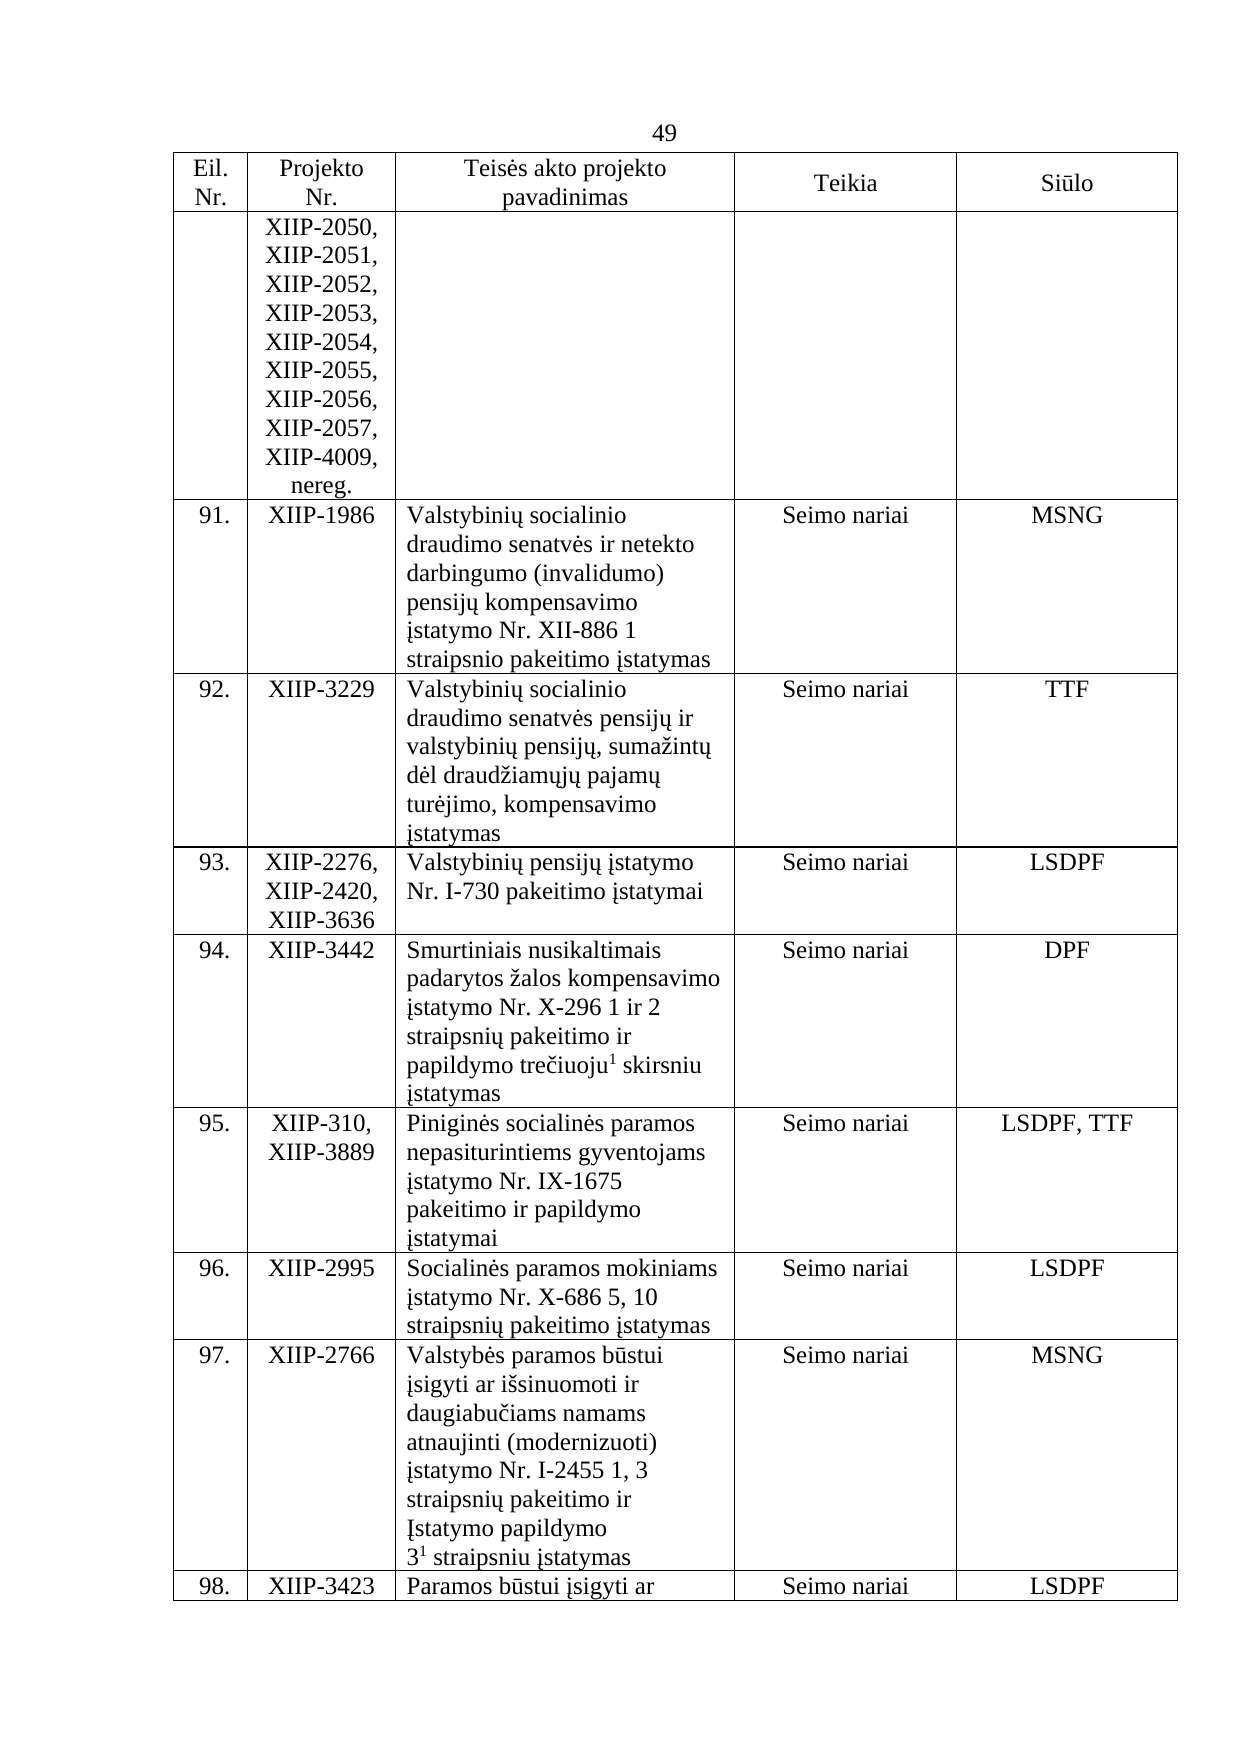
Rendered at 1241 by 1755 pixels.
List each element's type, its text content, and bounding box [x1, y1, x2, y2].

table_cell XIIP-2995 [248, 1253, 395, 1339]
table_cell 91. [174, 500, 247, 673]
table_cell 94. [174, 935, 247, 1107]
table_header Teisės akto projekto pavadinimas [396, 153, 734, 211]
table_cell 97. [174, 1340, 247, 1570]
table_cell Valstybinių socialinio draudimo senatvės pensijų ir valstybinių pensijų, sumažintų dėl draudžiamųjų pajamų turėjimo, kompensavimo įstatymas [396, 674, 734, 846]
table_cell Valstybinių pensijų įstatymo Nr. I-730 pakeitimo įstatymai [396, 848, 734, 934]
table_cell Seimo nariai [735, 1253, 956, 1339]
table_cell XIIP-1986 [248, 500, 395, 673]
table_header Siūlo [957, 153, 1177, 211]
table_cell [174, 212, 247, 499]
table_cell LSDPF [957, 848, 1177, 934]
table_cell 96. [174, 1253, 247, 1339]
table_cell XIIP-310, XIIP-3889 [248, 1108, 395, 1252]
table_cell MSNG [957, 1340, 1177, 1570]
table_cell [957, 212, 1177, 499]
table_cell Socialinės paramos mokiniams įstatymo Nr. X-686 5, 10 straipsnių pakeitimo įstatymas [396, 1253, 734, 1339]
table_cell LSDPF [957, 1571, 1177, 1600]
table_cell MSNG [957, 500, 1177, 673]
table_cell 98. [174, 1571, 247, 1600]
table_header Projekto Nr. [248, 153, 395, 211]
table_cell DPF [957, 935, 1177, 1107]
table_cell XIIP-3423 [248, 1571, 395, 1600]
table_cell Seimo nariai [735, 1571, 956, 1600]
table_header Eil. Nr. [174, 153, 247, 211]
table_cell XIIP-2050, XIIP-2051, XIIP-2052, XIIP-2053, XIIP-2054, XIIP-2055, XIIP-2056, XIIP-2057, XIIP-4009, nereg. [248, 212, 395, 499]
table_cell XIIP-3442 [248, 935, 395, 1107]
table_cell 95. [174, 1108, 247, 1252]
table_cell XIIP-2276, XIIP-2420, XIIP-3636 [248, 848, 395, 934]
table_cell LSDPF, TTF [957, 1108, 1177, 1252]
table_cell Smurtiniais nusikaltimais padarytos žalos kompensavimo įstatymo Nr. X-296 1 ir 2 straipsnių pakeitimo ir papildymo trečiuoju1 skirsniu įstatymas [396, 935, 734, 1107]
table_cell 93. [174, 848, 247, 934]
table_cell XIIP-3229 [248, 674, 395, 846]
table_cell Seimo nariai [735, 500, 956, 673]
table_cell 92. [174, 674, 247, 846]
table_cell Seimo nariai [735, 935, 956, 1107]
table_cell Seimo nariai [735, 848, 956, 934]
table_cell Piniginės socialinės paramos nepasiturintiems gyventojams įstatymo Nr. IX-1675 pakeitimo ir papildymo įstatymai [396, 1108, 734, 1252]
table_cell Paramos būstui įsigyti ar [396, 1571, 734, 1600]
table_cell Valstybinių socialinio draudimo senatvės ir netekto darbingumo (invalidumo) pensijų kompensavimo įstatymo Nr. XII-886 1 straipsnio pakeitimo įstatymas [396, 500, 734, 673]
table_cell [396, 212, 734, 499]
table_cell TTF [957, 674, 1177, 846]
table_cell LSDPF [957, 1253, 1177, 1339]
table_cell Valstybės paramos būstui įsigyti ar išsinuomoti ir daugiabučiams namams atnaujinti (modernizuoti) įstatymo Nr. I-2455 1, 3 straipsnių pakeitimo ir Įstatymo papildymo 31 straipsniu įstatymas [396, 1340, 734, 1570]
table_cell Seimo nariai [735, 674, 956, 846]
table_cell Seimo nariai [735, 1108, 956, 1252]
table_cell [735, 212, 956, 499]
table_cell Seimo nariai [735, 1340, 956, 1570]
table_header Teikia [735, 153, 956, 211]
table_cell XIIP-2766 [248, 1340, 395, 1570]
